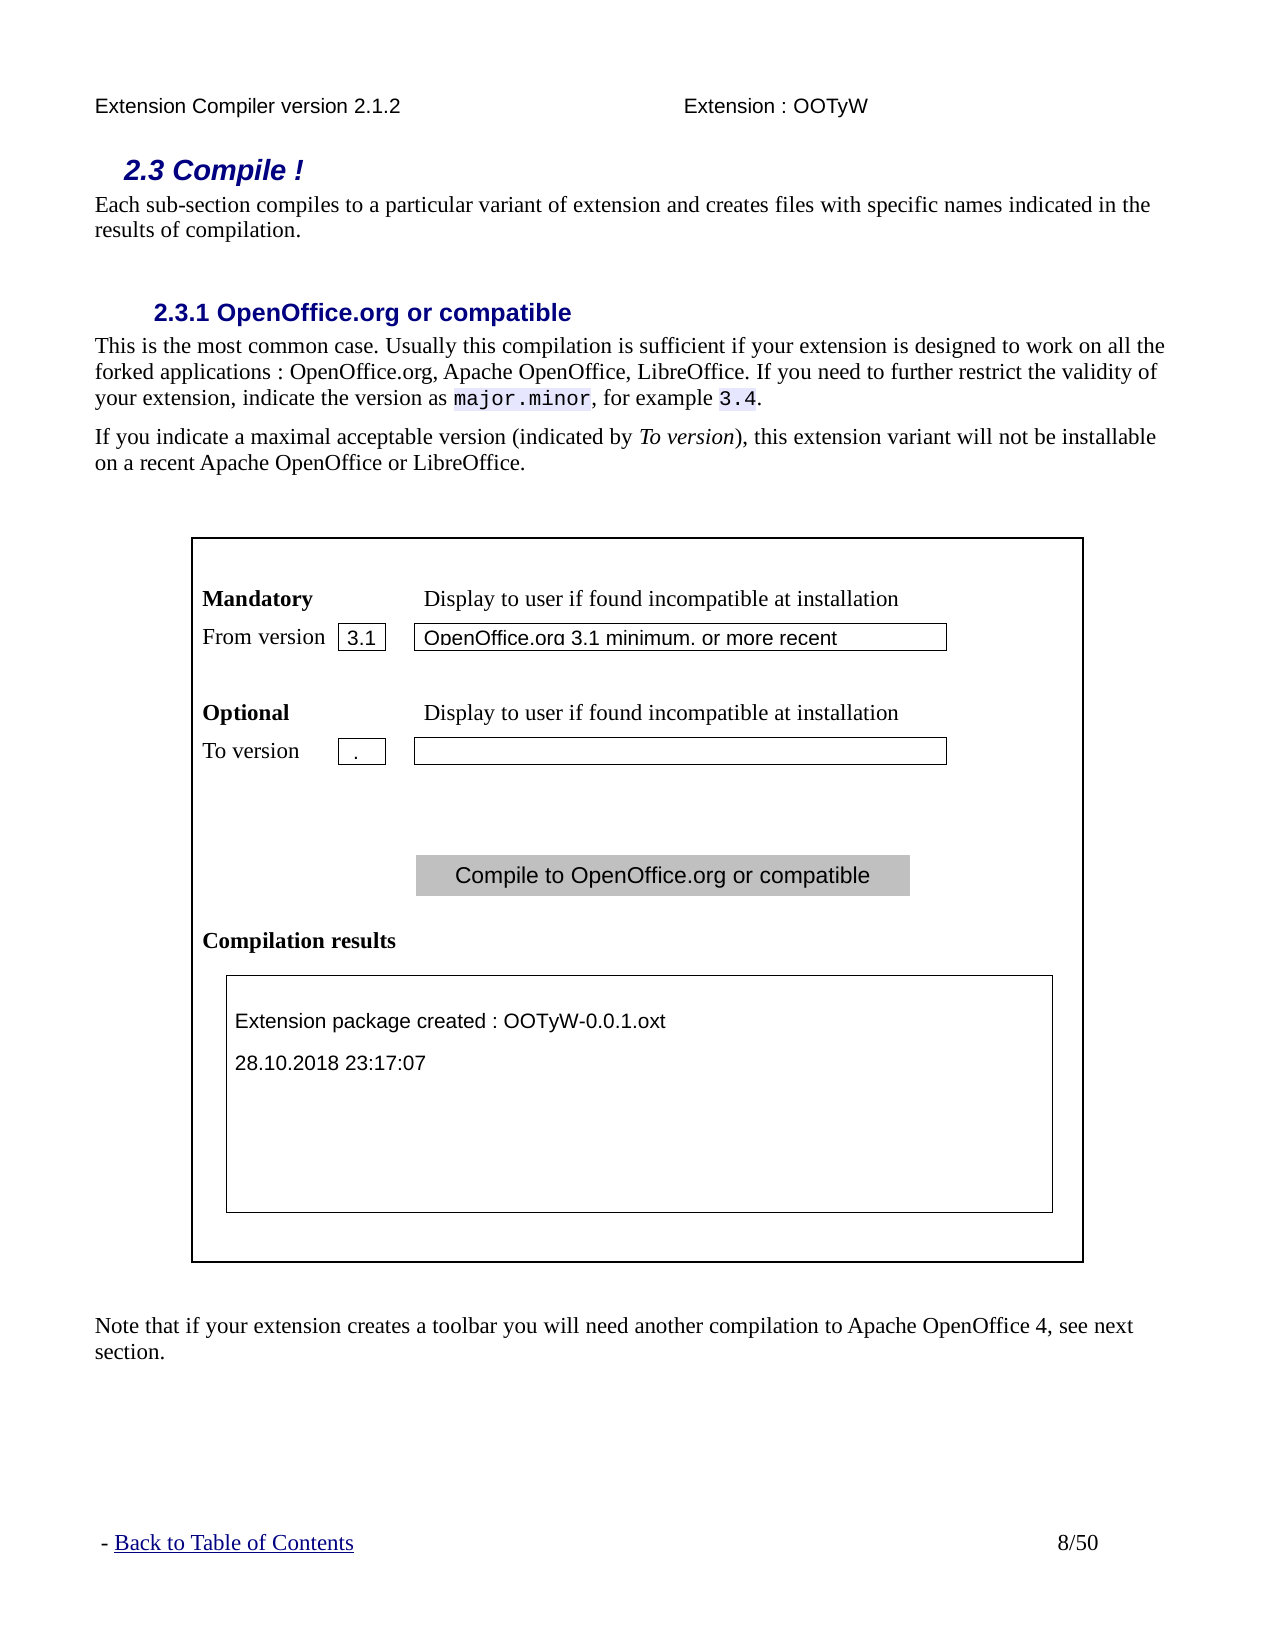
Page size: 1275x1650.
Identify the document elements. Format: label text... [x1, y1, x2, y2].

text Optional Display to user if found incompatible at installation [202, 700, 1073, 726]
text [386, 738, 414, 764]
text [947, 624, 1073, 650]
text Compilation results [202, 928, 1073, 954]
text Mandatory Display to user if found incompatible at installation [202, 586, 1073, 612]
text From version [202, 624, 338, 650]
text Each sub-section compiles to a particular variant of extension and creates files with specific names indicated in the results of compilation. [94, 192, 1181, 243]
text To version [202, 738, 338, 764]
text If you indicate a maximal acceptable version (indicated by To version), this extension variant will not be installable on a recent Apache OpenOffice or LibreOffice. [94, 424, 1181, 475]
text Note that if your extension creates a toolbar you will need another compilation to Apache OpenOffice 4, see next section. [94, 1313, 1181, 1364]
text [386, 624, 414, 650]
text This is the most common case. Usually this compilation is sufficient if your extension is designed to work on all the forked applications : OpenOffice.org, Apache OpenOffice, LibreOffice. If you need to further restrict the validity of your extension, indicate the version as major.minor, for example 3.4. [94, 333, 1181, 411]
subtitle OpenOffice.org or compatible [153, 299, 1181, 327]
text [947, 738, 1073, 764]
subtitle Compile ! [124, 153, 1181, 186]
